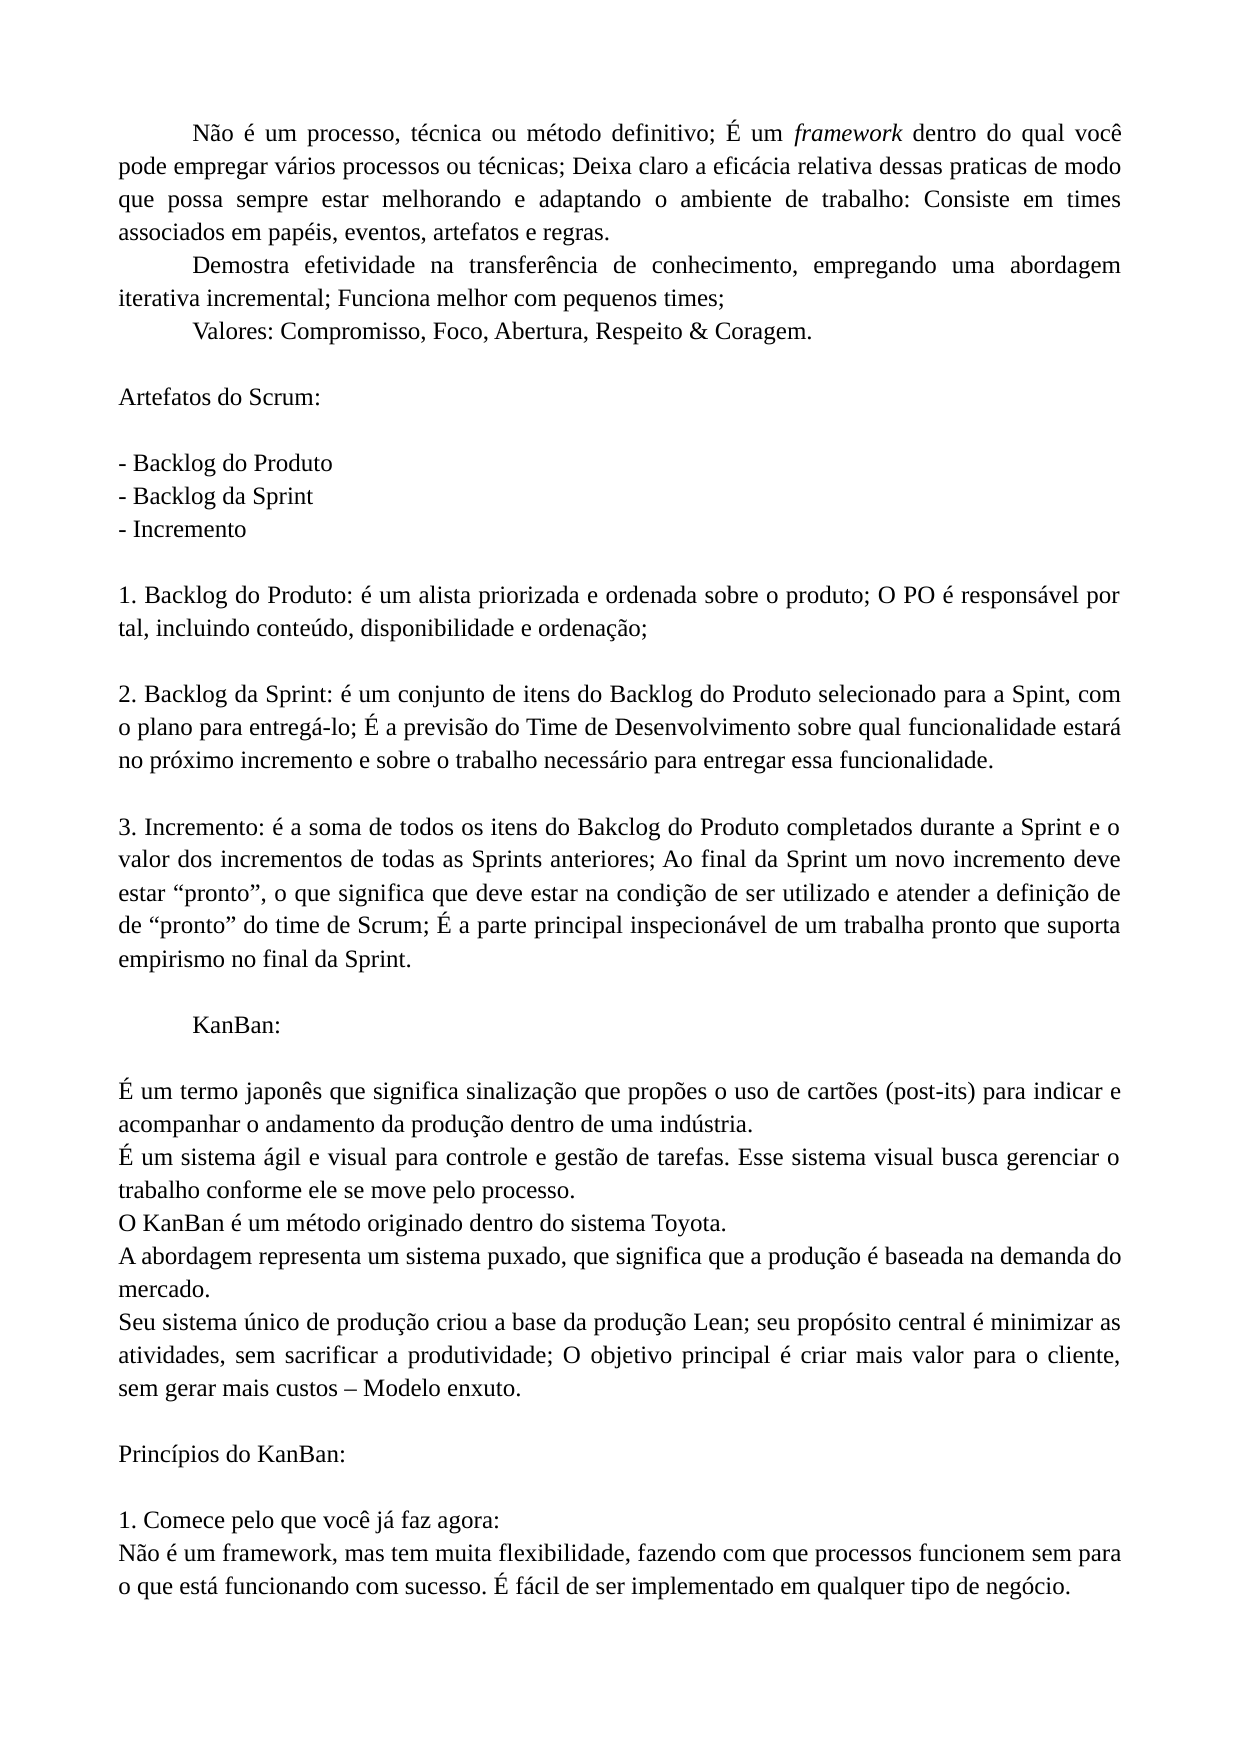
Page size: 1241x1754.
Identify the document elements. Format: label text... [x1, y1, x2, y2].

text É um termo japonês que significa sinalização que propões o uso de cartões (post-its) para indicar e acompanhar o andamento da produção dentro de uma indústria. [118, 1076, 1122, 1137]
text 1. Backlog do Produto: é um alista priorizada e ordenada sobre o produto; O PO é responsável por tal, incluindo conteúdo, disponibilidade e ordenação; [118, 580, 1122, 642]
text - Backlog da Sprint [118, 481, 1122, 510]
text Princípios do KanBan: [118, 1439, 1122, 1468]
text Valores: Compromisso, Foco, Abertura, Respeito & Coragem. [118, 316, 1122, 345]
text Artefatos do Scrum: [118, 382, 1122, 411]
text A abordagem representa um sistema puxado, que significa que a produção é baseada na demanda do mercado. [118, 1241, 1122, 1303]
text 3. Incremento: é a soma de todos os itens do Bakclog do Produto completados durante a Sprint e o valor dos incrementos de todas as Sprints anteriores; Ao final da Sprint um novo incremento deve estar “pronto”, o que significa que deve estar na condição de ser utilizado e atender a definição de de “pronto” do time de Scrum; É a parte principal inspecionável de um trabalha pronto que suporta empirismo no final da Sprint. [118, 812, 1122, 972]
text Não é um framework, mas tem muita flexibilidade, fazendo com que processos funcionem sem para o que está funcionando com sucesso. É fácil de ser implementado em qualquer tipo de negócio. [118, 1538, 1122, 1600]
text É um sistema ágil e visual para controle e gestão de tarefas. Esse sistema visual busca gerenciar o trabalho conforme ele se move pelo processo. [118, 1142, 1122, 1203]
text KanBan: [118, 1010, 1122, 1038]
text Seu sistema único de produção criou a base da produção Lean; seu propósito central é minimizar as atividades, sem sacrificar a produtividade; O objetivo principal é criar mais valor para o cliente, sem gerar mais custos – Modelo enxuto. [118, 1307, 1122, 1402]
text - Incremento [118, 514, 1122, 543]
text 2. Backlog da Sprint: é um conjunto de itens do Backlog do Produto selecionado para a Spint, com o plano para entregá-lo; É a previsão do Time de Desenvolvimento sobre qual funcionalidade estará no próximo incremento e sobre o trabalho necessário para entregar essa funcionalidade. [118, 679, 1122, 774]
text Demostra efetividade na transferência de conhecimento, empregando uma abordagem iterativa incremental; Funciona melhor com pequenos times; [118, 250, 1122, 312]
text - Backlog do Produto [118, 448, 1122, 477]
text Não é um processo, técnica ou método definitivo; É um framework dentro do qual você pode empregar vários processos ou técnicas; Deixa claro a eficácia relativa dessas praticas de modo que possa sempre estar melhorando e adaptando o ambiente de trabalho: Consiste em times associados em papéis, eventos, artefatos e regras. [118, 118, 1122, 246]
text 1. Comece pelo que você já faz agora: [118, 1505, 1122, 1534]
text O KanBan é um método originado dentro do sistema Toyota. [118, 1208, 1122, 1237]
